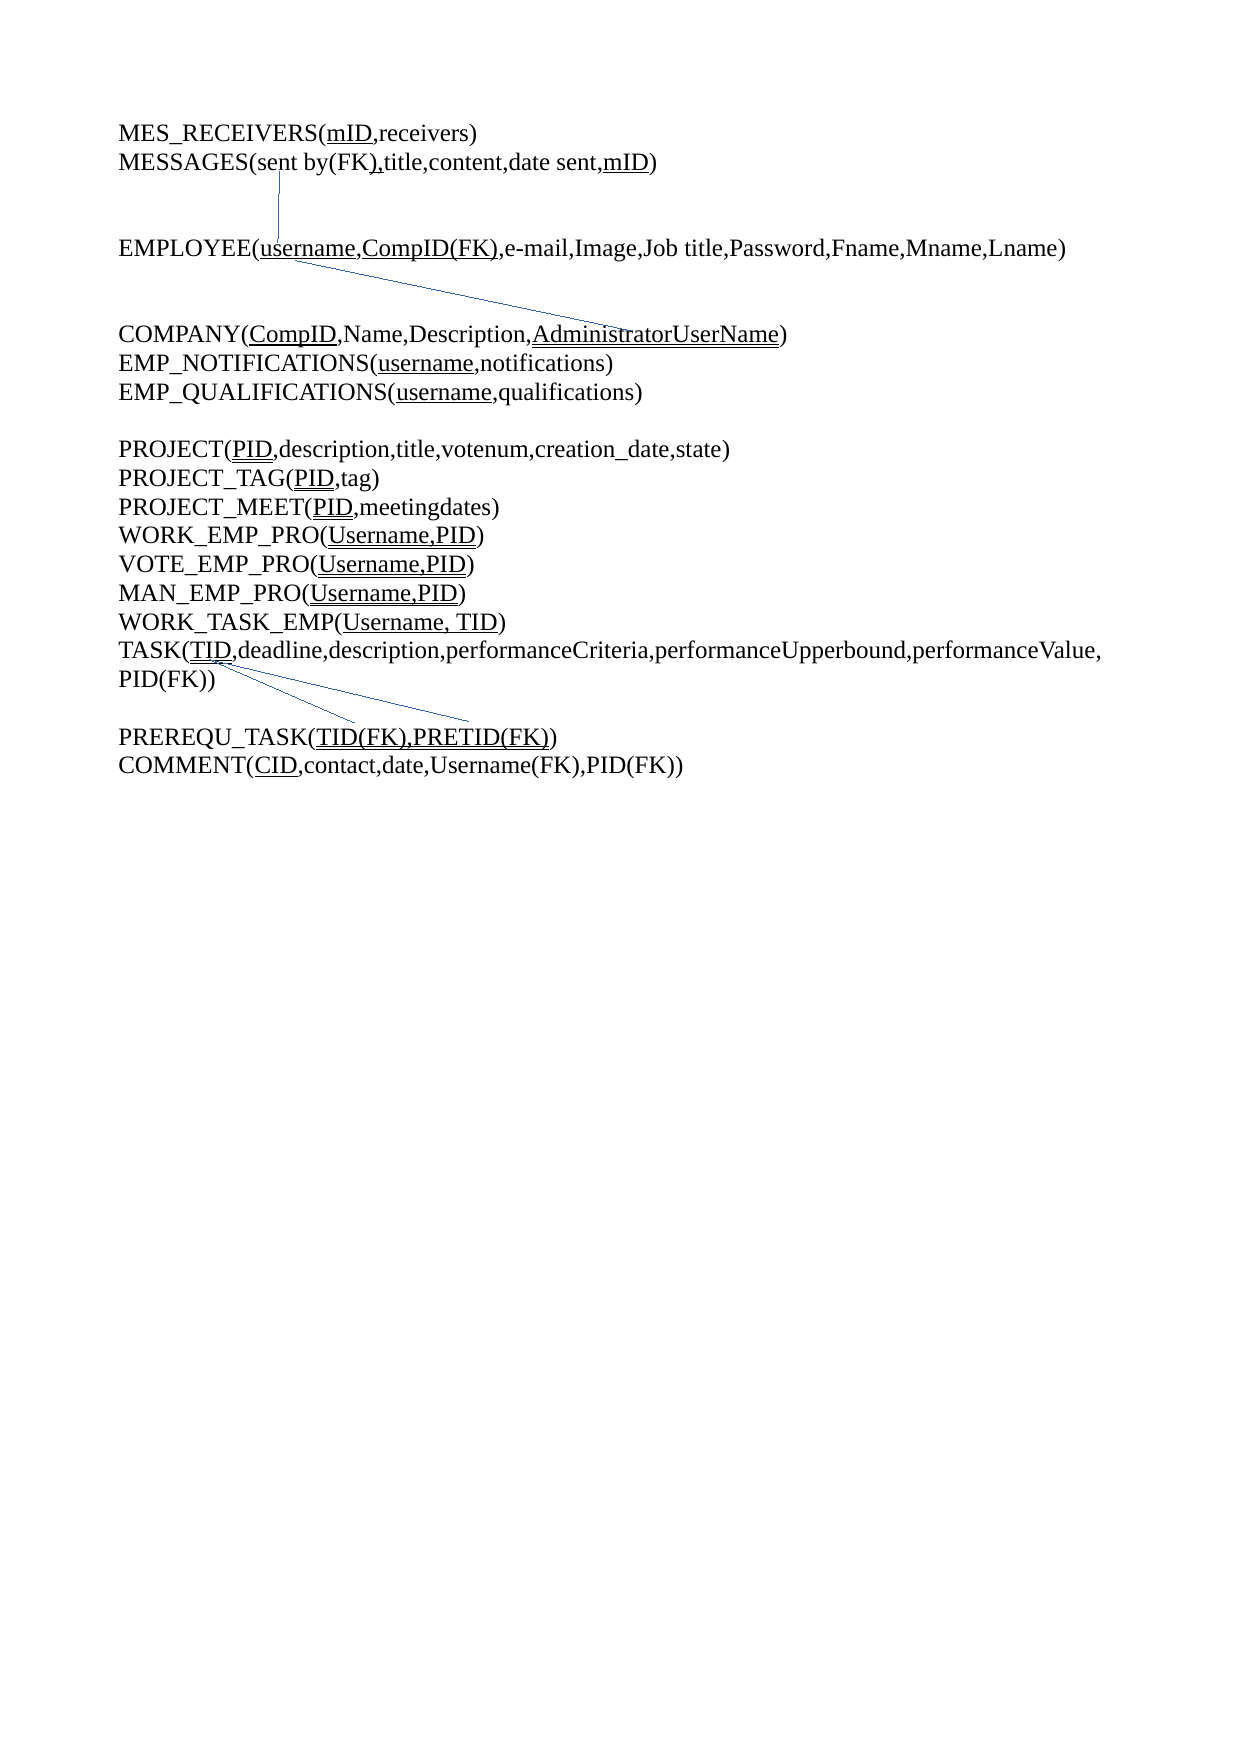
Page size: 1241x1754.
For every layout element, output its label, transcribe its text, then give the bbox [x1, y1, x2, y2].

text MES_RECEIVERS(mID,receivers) [118, 118, 1122, 147]
text EMP_QUALIFICATIONS(username,qualifications) [118, 377, 1122, 406]
text PID(FK)) [118, 664, 1122, 693]
text MESSAGES(sent by(FK),title,content,date sent,mID) [118, 147, 1122, 176]
text VOTE_EMP_PRO(Username,PID) [118, 549, 1122, 578]
text EMPLOYEE(username,CompID(FK),e-mail,Image,Job title,Password,Fname,Mname,Lname) [118, 233, 1122, 262]
text PROJECT_MEET(PID,meetingdates) [118, 492, 1122, 521]
text TASK(TID,deadline,description,performanceCriteria,performanceUpperbound,performanceValue, [118, 636, 1122, 664]
text WORK_EMP_PRO(Username,PID) [118, 521, 1122, 549]
text PROJECT_TAG(PID,tag) [118, 463, 1122, 492]
text COMPANY(CompID,Name,Description,AdministratorUserName) [118, 319, 1122, 348]
text EMP_NOTIFICATIONS(username,notifications) [118, 348, 1122, 377]
text PROJECT(PID,description,title,votenum,creation_date,state) [118, 434, 1122, 463]
text PREREQU_TASK(TID(FK),PRETID(FK)) [118, 722, 1122, 751]
text MAN_EMP_PRO(Username,PID) [118, 578, 1122, 607]
text COMMENT(CID,contact,date,Username(FK),PID(FK)) [118, 751, 1122, 779]
text WORK_TASK_EMP(Username, TID) [118, 607, 1122, 636]
